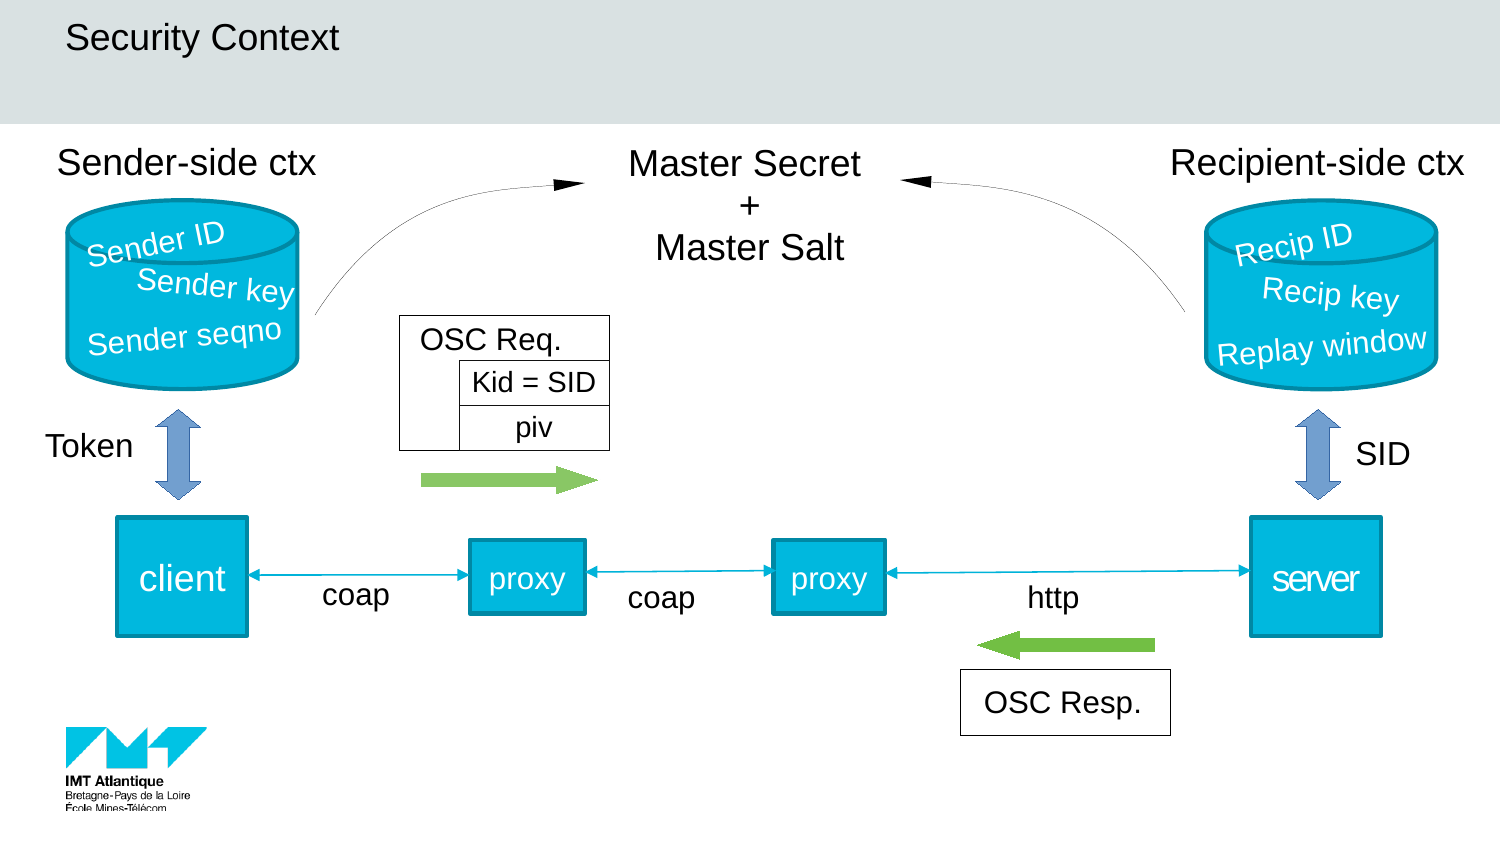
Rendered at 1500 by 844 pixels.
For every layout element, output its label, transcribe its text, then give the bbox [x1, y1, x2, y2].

text_box [67, 200, 231, 236]
text_box Kid = SID [459, 360, 610, 405]
text_box [1295, 409, 1341, 500]
text_box Master Secret + Master Salt [570, 135, 931, 276]
text_box coap [307, 566, 406, 619]
text_box Recip key [1245, 262, 1446, 320]
text_box [67, 241, 193, 369]
text_box Recip ID [1215, 200, 1396, 291]
text_box [1334, 234, 1437, 279]
text_box [1263, 370, 1428, 390]
text_box [960, 669, 1171, 736]
text_box coap [612, 569, 711, 622]
text_box [155, 409, 201, 500]
text_box [1206, 234, 1332, 332]
text_box proxy [773, 539, 885, 614]
text_box Sender-side ctx [41, 134, 357, 195]
text_box OSC Req. [405, 315, 606, 365]
title Security Context [64, 0, 1252, 74]
text_box Sender ID [67, 202, 247, 293]
text_box [974, 630, 1156, 661]
text_box Recipient-side ctx [1155, 134, 1497, 234]
text_box client [117, 517, 248, 636]
text_box piv [459, 405, 610, 451]
text_box SID [1340, 428, 1467, 481]
text_box proxy [469, 539, 585, 614]
text_box Sender seqno [70, 300, 322, 379]
text_box Sender key [119, 252, 321, 310]
text_box Replay window [1200, 310, 1452, 390]
text_box [420, 465, 601, 496]
text_box [399, 315, 459, 451]
text_box http [1012, 569, 1095, 622]
text_box [606, 315, 610, 360]
text_box [93, 359, 298, 390]
text_box [230, 203, 298, 269]
text_box OSC Resp. [969, 678, 1171, 763]
text_box Token [30, 420, 156, 472]
text_box server [1251, 517, 1382, 636]
